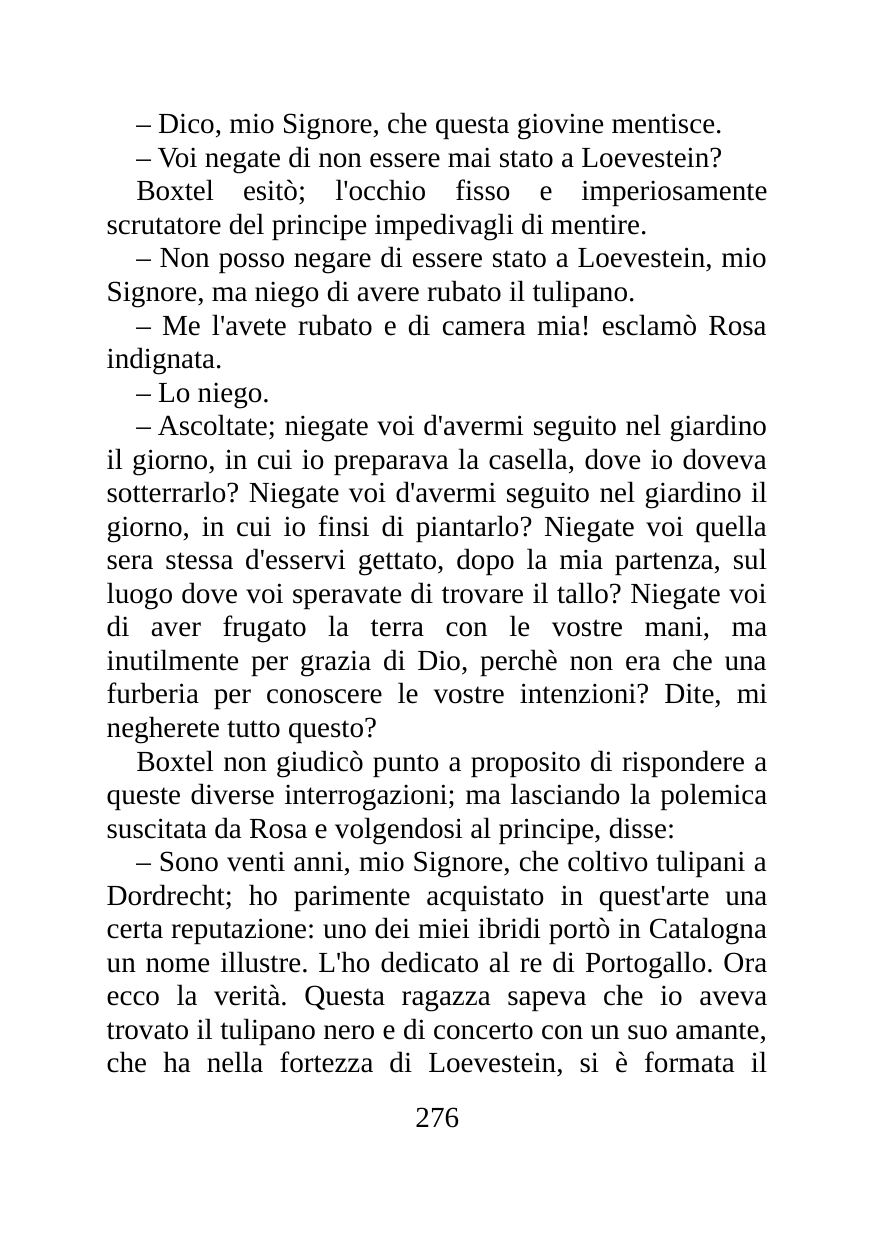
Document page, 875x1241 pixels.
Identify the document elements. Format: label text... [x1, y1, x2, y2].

text ‒ Ascoltate; niegate voi d'avermi seguito nel giardino il giorno, in cui io preparava la casella, dove io doveva sotterrarlo? Niegate voi d'avermi seguito nel giardino il giorno, in cui io finsi di piantarlo? Niegate voi quella sera stessa d'esservi gettato, dopo la mia partenza, sul luogo dove voi speravate di trovare il tallo? Niegate voi di aver frugato la terra con le vostre mani, ma inutilmente per grazia di Dio, perchè non era che una furberia per conoscere le vostre intenzioni? Dite, mi negherete tutto questo? [106, 408, 768, 744]
text Boxtel non giudicò punto a proposito di rispondere a queste diverse interrogazioni; ma lasciando la polemica suscitata da Rosa e volgendosi al principe, disse: [106, 744, 768, 844]
text ‒ Dico, mio Signore, che questa giovine mentisce. [106, 106, 768, 140]
text ‒ Me l'avete rubato e di camera mia! esclamò Rosa indignata. [106, 308, 768, 375]
text ‒ Sono venti anni, mio Signore, che coltivo tulipani a Dordrecht; ho parimente acquistato in quest'arte una certa reputazione: uno dei miei ibridi portò in Catalogna un nome illustre. L'ho dedicato al re di Portogallo. Ora ecco la verità. Questa ragazza sapeva che io aveva trovato il tulipano nero e di concerto con un suo amante, che ha nella fortezza di Loevestein, si è formata il [106, 844, 768, 1079]
text ‒ Non posso negare di essere stato a Loevestein, mio Signore, ma niego di avere rubato il tulipano. [106, 241, 768, 308]
text ‒ Lo niego. [106, 375, 768, 408]
text ‒ Voi negate di non essere mai stato a Loevestein? [106, 140, 768, 173]
text Boxtel esitò; l'occhio fisso e imperiosamente scrutatore del principe impedivagli di mentire. [106, 173, 768, 241]
